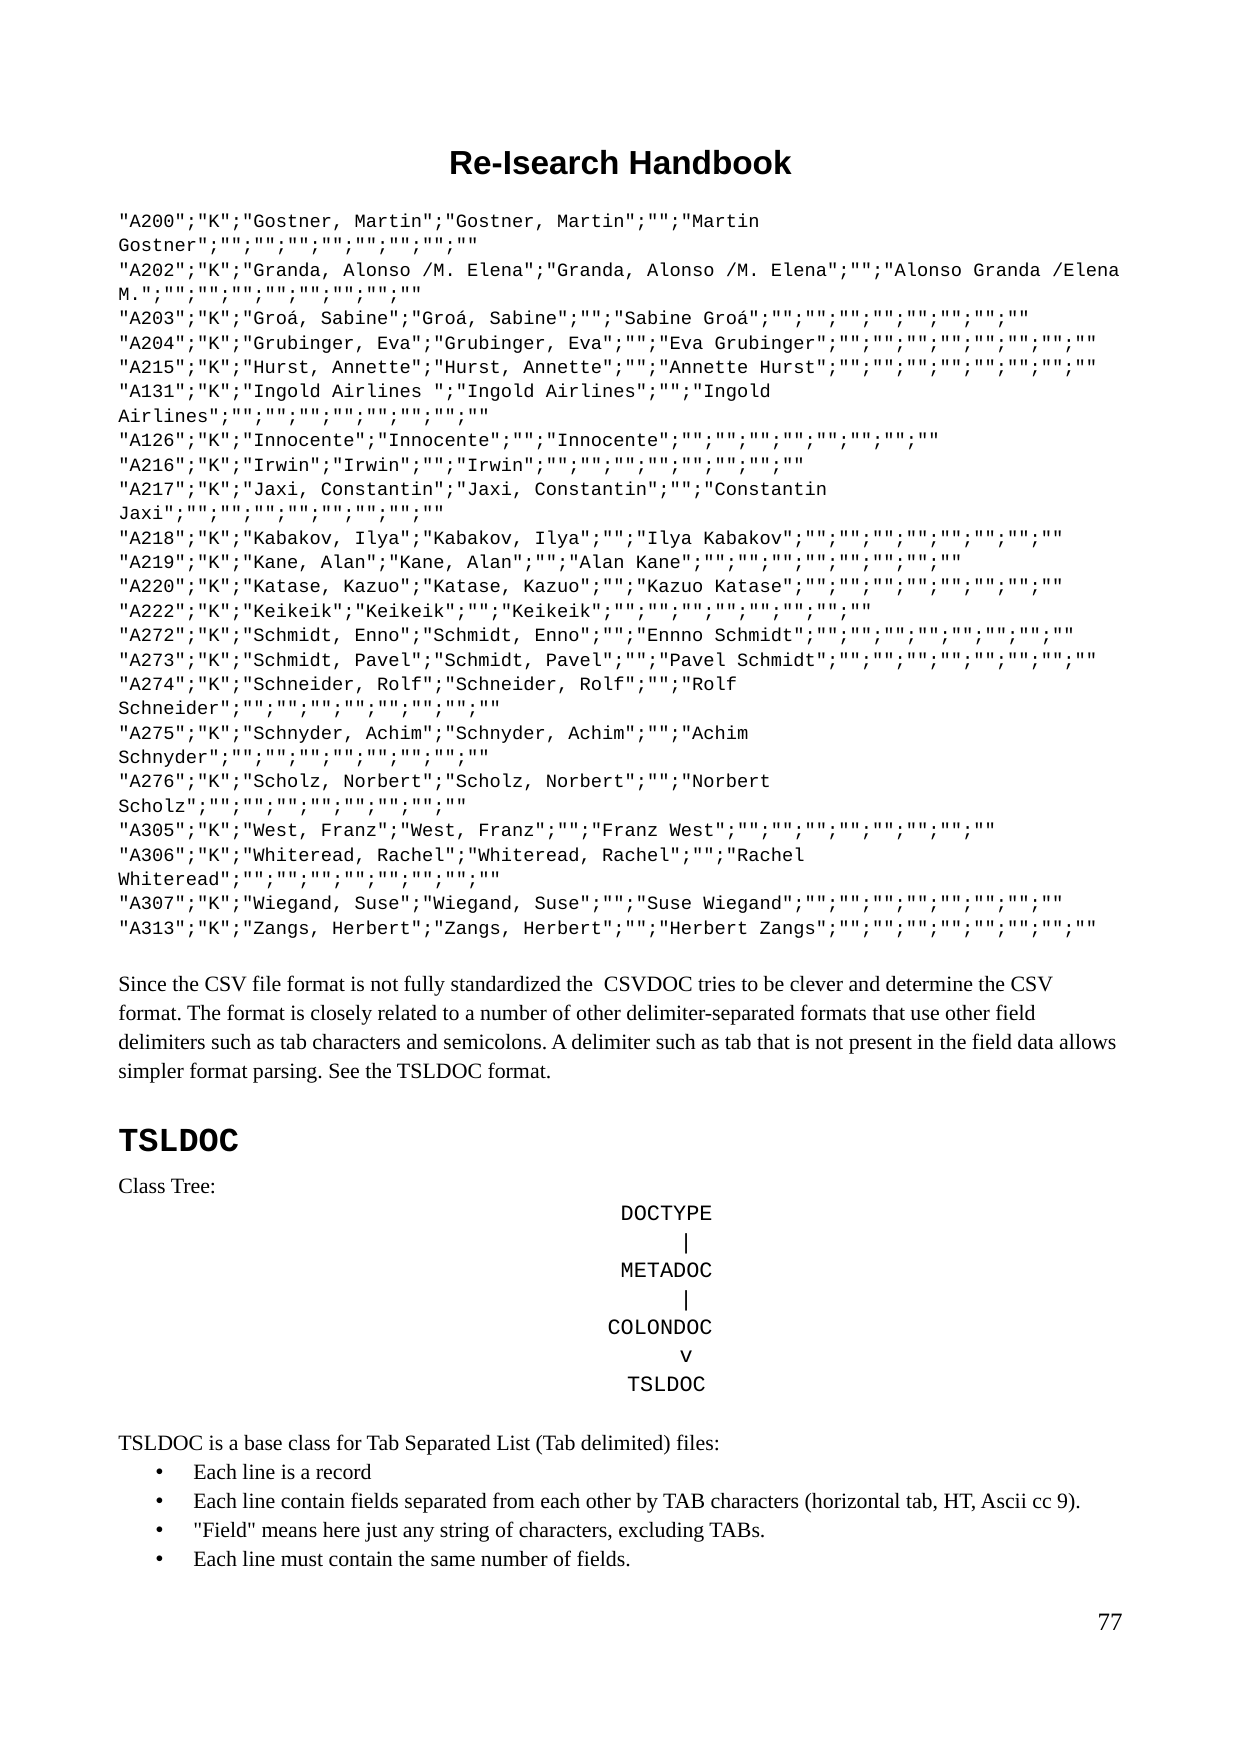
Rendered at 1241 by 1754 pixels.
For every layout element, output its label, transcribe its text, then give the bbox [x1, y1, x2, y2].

text | [118, 1288, 1122, 1313]
text "A216";"K";"Irwin";"Irwin";"";"Irwin";"";"";"";"";"";"";"";"" [118, 455, 1122, 477]
text "A273";"K";"Schmidt, Pavel";"Schmidt, Pavel";"";"Pavel Schmidt";"";"";"";"";"";"";"";"" [118, 650, 1122, 672]
text "A274";"K";"Schneider, Rolf";"Schneider, Rolf";"";"Rolf Schneider";"";"";"";"";"";"";"";"" [118, 675, 1122, 720]
list Each line must contain the same number of fields. [156, 1546, 1122, 1571]
text TSLDOC is a base class for Tab Separated List (Tab delimited) files: [118, 1430, 1122, 1455]
text "A203";"K";"Groá, Sabine";"Groá, Sabine";"";"Sabine Groá";"";"";"";"";"";"";"";"" [118, 309, 1122, 330]
text Since the CSV file format is not fully standardized the CSVDOC tries to be clever and determine the CSV format. The format is closely related to a number of other delimiter-separated formats that use other field delimiters such as tab characters and semicolons. A delimiter such as tab that is not present in the field data allows simpler format parsing. See the TSLDOC format. [118, 971, 1122, 1083]
text "A222";"K";"Keikeik";"Keikeik";"";"Keikeik";"";"";"";"";"";"";"";"" [118, 602, 1122, 623]
text TSLDOC [118, 1373, 1122, 1398]
list "Field" means here just any string of characters, excluding TABs. [156, 1517, 1122, 1542]
text "A126";"K";"Innocente";"Innocente";"";"Innocente";"";"";"";"";"";"";"";"" [118, 431, 1122, 452]
text "A219";"K";"Kane, Alan";"Kane, Alan";"";"Alan Kane";"";"";"";"";"";"";"";"" [118, 553, 1122, 574]
text "A217";"K";"Jaxi, Constantin";"Jaxi, Constantin";"";"Constantin Jaxi";"";"";"";"";"";"";"";"" [118, 480, 1122, 525]
text "A220";"K";"Katase, Kazuo";"Katase, Kazuo";"";"Kazuo Katase";"";"";"";"";"";"";"";"" [118, 577, 1122, 598]
text "A131";"K";"Ingold Airlines ";"Ingold Airlines";"";"Ingold Airlines";"";"";"";"";"";"";"";"" [118, 382, 1122, 428]
text "A276";"K";"Scholz, Norbert";"Scholz, Norbert";"";"Norbert Scholz";"";"";"";"";"";"";"";"" [118, 772, 1122, 818]
text "A307";"K";"Wiegand, Suse";"Wiegand, Suse";"";"Suse Wiegand";"";"";"";"";"";"";"";"" [118, 894, 1122, 915]
text "A202";"K";"Granda, Alonso /M. Elena";"Granda, Alonso /M. Elena";"";"Alonso Granda /Elena M.";"";"";"";"";"";"";"";"" [118, 260, 1122, 306]
text COLONDOC [118, 1316, 1122, 1341]
text "A218";"K";"Kabakov, Ilya";"Kabakov, Ilya";"";"Ilya Kabakov";"";"";"";"";"";"";"";"" [118, 528, 1122, 550]
text DOCTYPE [118, 1202, 1122, 1227]
text "A200";"K";"Gostner, Martin";"Gostner, Martin";"";"Martin Gostner";"";"";"";"";"";"";"";"" [118, 212, 1122, 257]
text "A272";"K";"Schmidt, Enno";"Schmidt, Enno";"";"Ennno Schmidt";"";"";"";"";"";"";"";"" [118, 626, 1122, 647]
text "A215";"K";"Hurst, Annette";"Hurst, Annette";"";"Annette Hurst";"";"";"";"";"";"";"";"" [118, 358, 1122, 379]
text "A204";"K";"Grubinger, Eva";"Grubinger, Eva";"";"Eva Grubinger";"";"";"";"";"";"";"";"" [118, 333, 1122, 355]
text METADOC [118, 1259, 1122, 1284]
text "A313";"K";"Zangs, Herbert";"Zangs, Herbert";"";"Herbert Zangs";"";"";"";"";"";"";"";"" [118, 918, 1122, 940]
list Each line contain fields separated from each other by TAB characters (horizontal tab, HT, Ascii cc 9). [156, 1488, 1122, 1513]
text v [118, 1345, 1122, 1369]
text "A305";"K";"West, Franz";"West, Franz";"";"Franz West";"";"";"";"";"";"";"";"" [118, 821, 1122, 842]
text "A306";"K";"Whiteread, Rachel";"Whiteread, Rachel";"";"Rachel Whiteread";"";"";"";"";"";"";"";"" [118, 845, 1122, 891]
list Each line is a record [156, 1459, 1122, 1484]
text "A275";"K";"Schnyder, Achim";"Schnyder, Achim";"";"Achim Schnyder";"";"";"";"";"";"";"";"" [118, 723, 1122, 769]
text Class Tree: [118, 1173, 1122, 1199]
text | [118, 1231, 1122, 1256]
subtitle TSLDOC [118, 1123, 1122, 1161]
